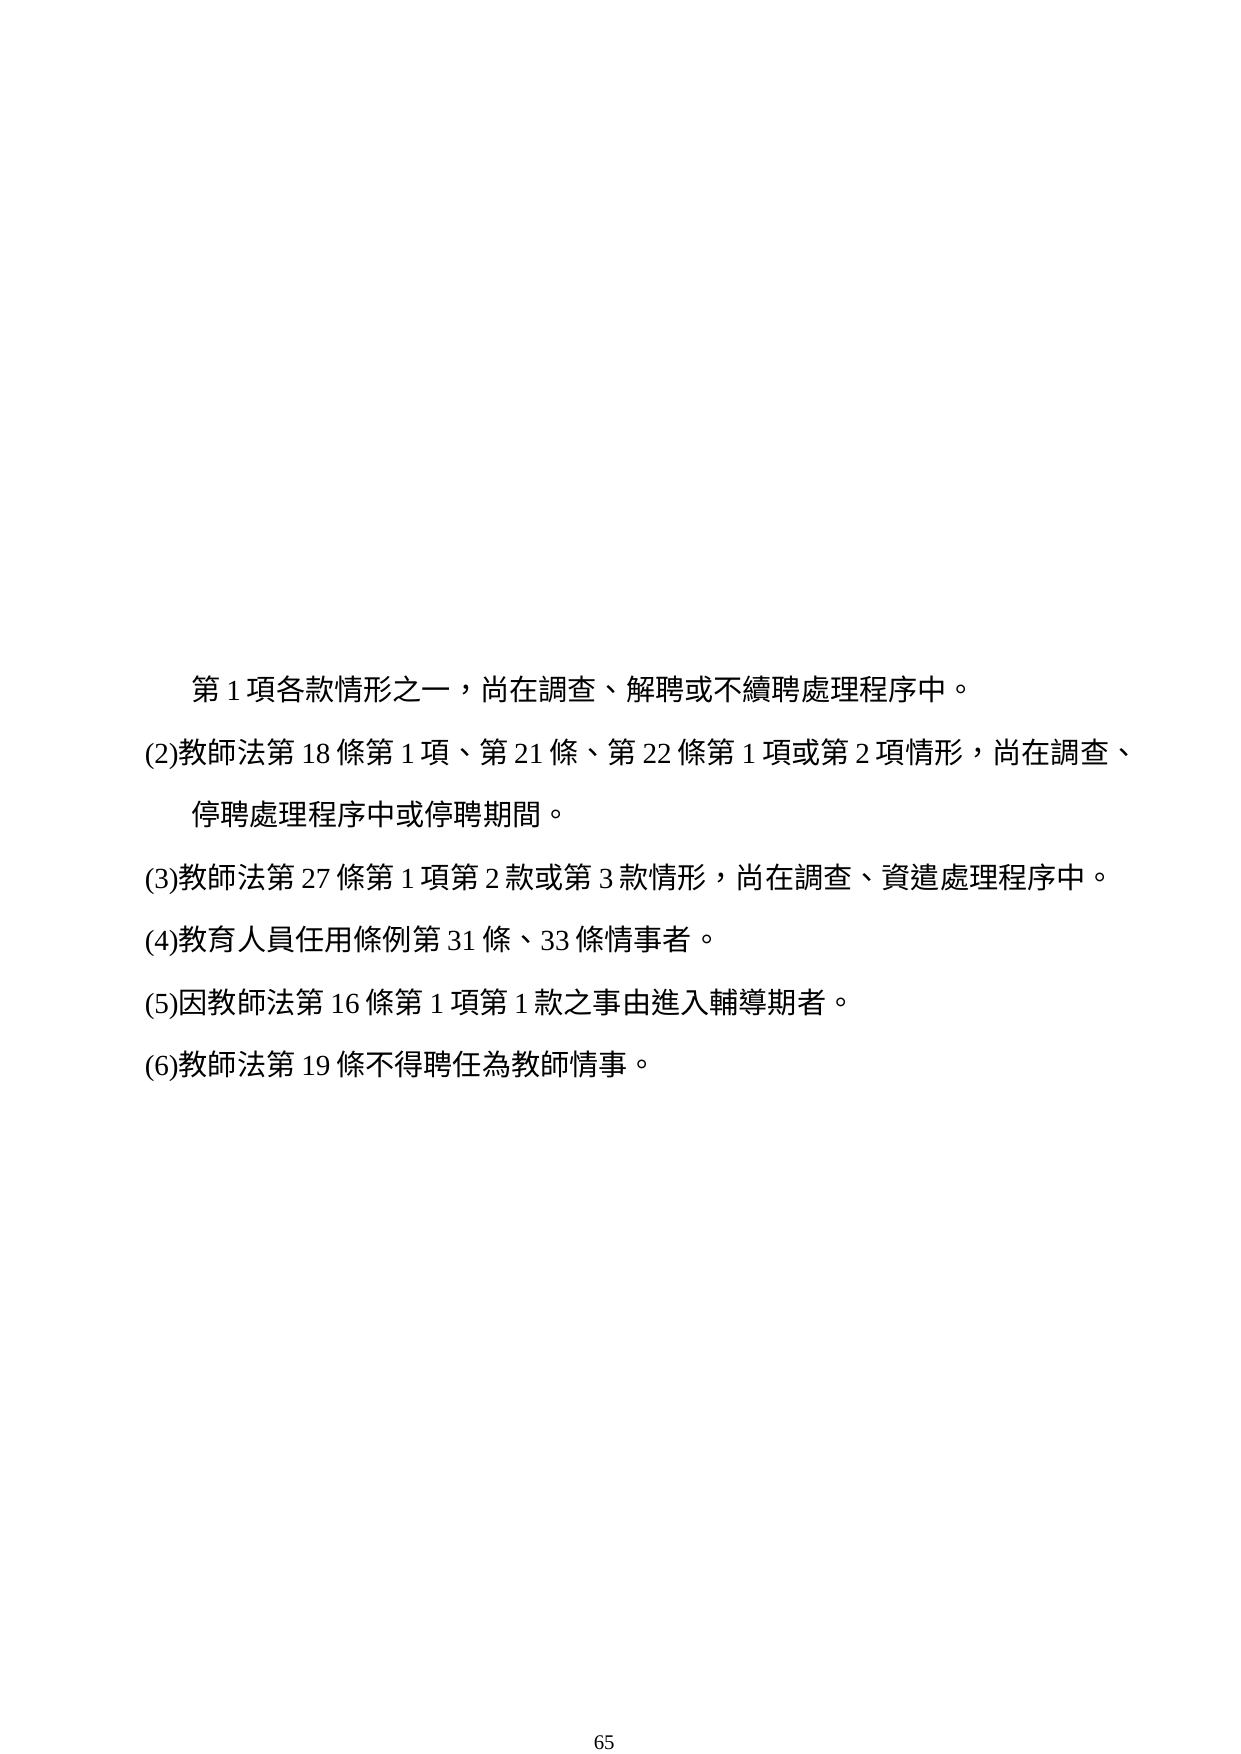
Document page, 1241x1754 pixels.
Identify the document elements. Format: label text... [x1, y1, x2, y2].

text (2)教師法第18條第1項、第21條、第22條第1項或第2項情形，尚在調查、停聘處理程序中或停聘期間。 [144, 709, 1137, 834]
text (6)教師法第19條不得聘任為教師情事。 [144, 1021, 1137, 1084]
text (3)教師法第27條第1項第2款或第3款情形，尚在調查、資遣處理程序中。 [144, 834, 1137, 896]
text (4)教育人員任用條例第31條、33條情事者。 [144, 896, 1137, 959]
text 第1項各款情形之一，尚在調查、解聘或不續聘處理程序中。 [144, 646, 1137, 709]
text (5)因教師法第16條第1項第1款之事由進入輔導期者。 [144, 959, 1137, 1021]
